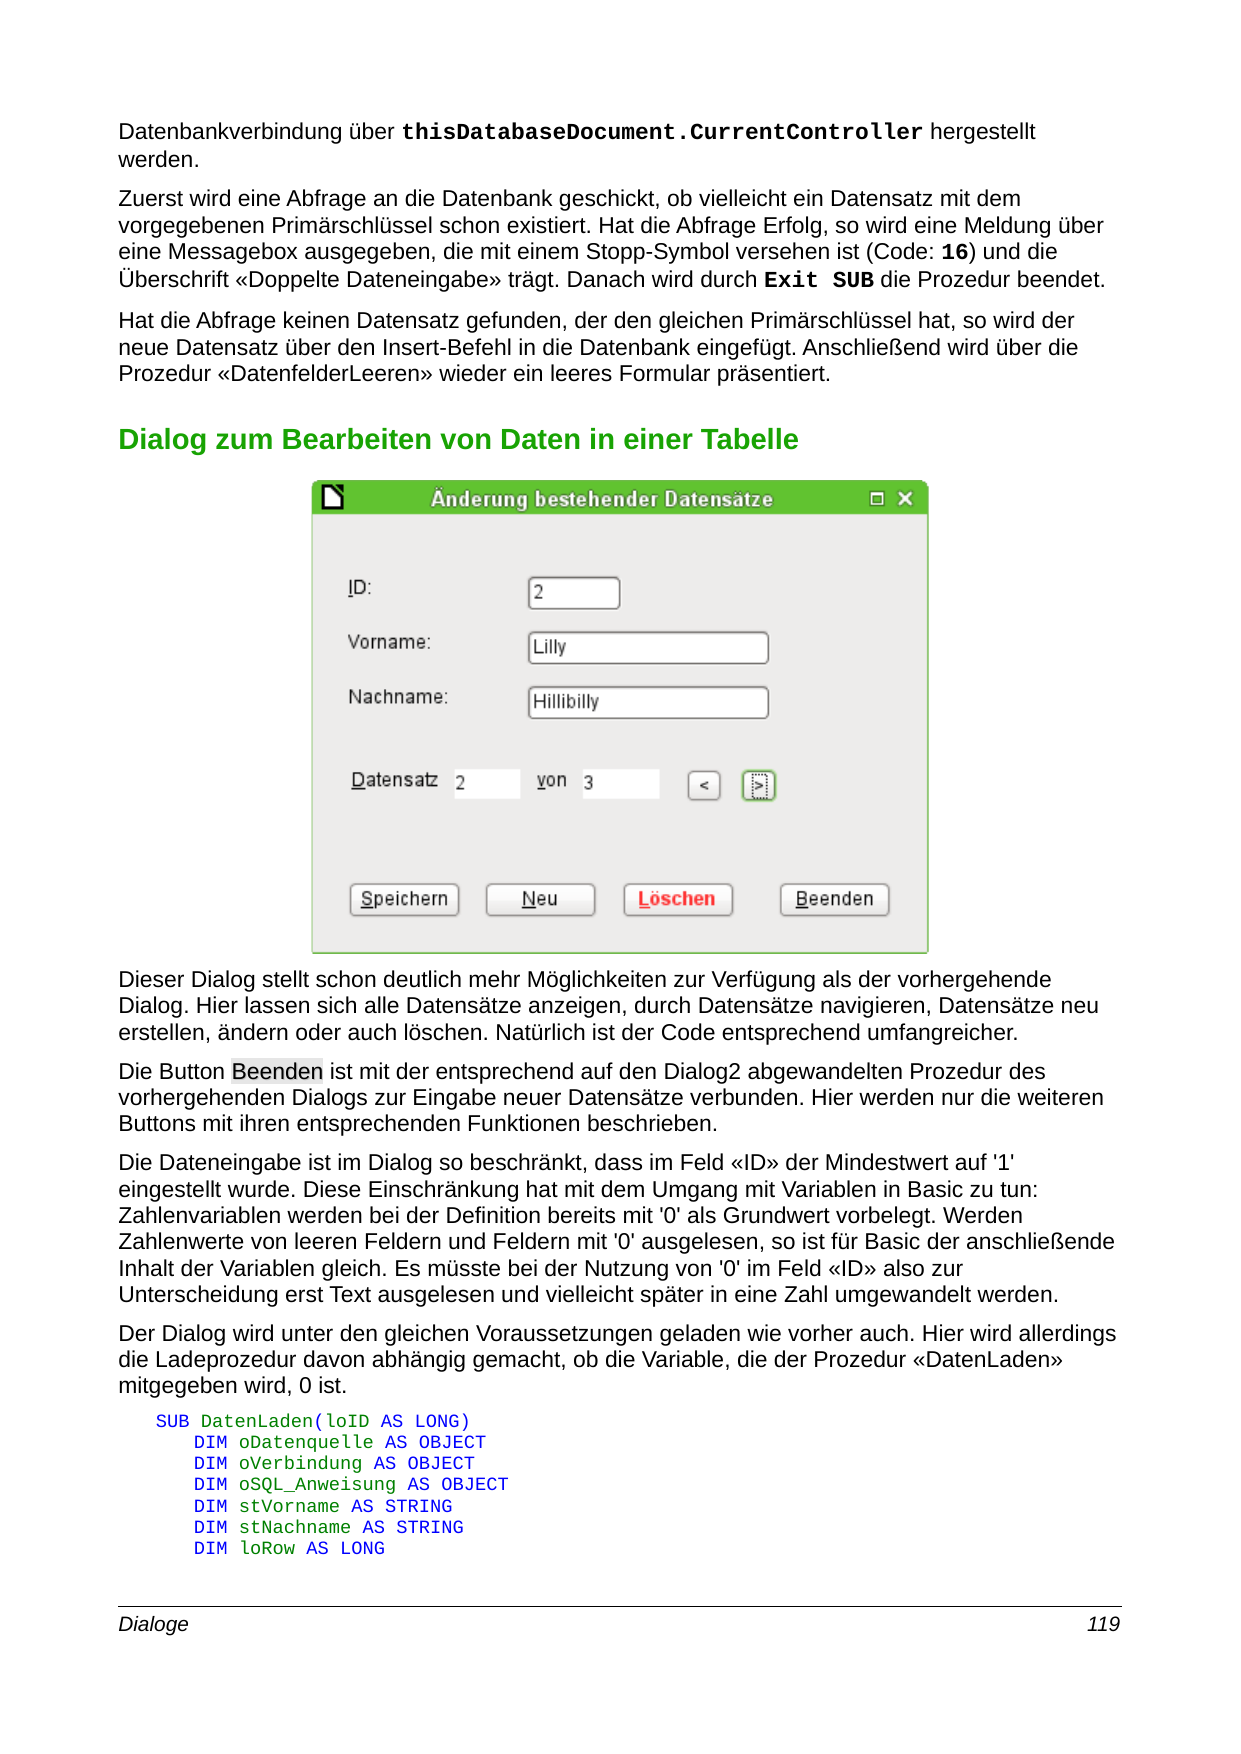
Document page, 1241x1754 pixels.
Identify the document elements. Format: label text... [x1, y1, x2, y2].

text DIM stNachname AS STRING [156, 1518, 1122, 1539]
text DIM oVerbindung AS OBJECT [156, 1454, 1122, 1475]
subtitle Dialog zum Bearbeiten von Daten in einer Tabelle [118, 422, 1122, 455]
text DIM oSQL_Anweisung AS OBJECT [156, 1475, 1122, 1496]
text DIM oDatenquelle AS OBJECT [156, 1433, 1122, 1454]
text DIM loRow AS LONG [156, 1539, 1122, 1560]
text Der Dialog wird unter den gleichen Voraussetzungen geladen wie vorher auch. Hier wird allerdings die Ladeprozedur davon abhängig gemacht, ob die Variable, die der Prozedur «DatenLaden» mitgegeben wird, 0 ist. [118, 1320, 1122, 1399]
text Datenbankverbindung über thisDatabaseDocument.CurrentController hergestellt werden. [118, 118, 1122, 173]
text DIM stVorname AS STRING [156, 1496, 1122, 1518]
text Die Dateneingabe ist im Dialog so beschränkt, dass im Feld «ID» der Mindestwert auf '1' eingestellt wurde. Diese Einschränkung hat mit dem Umgang mit Variablen in Basic zu tun: Zahlenvariablen werden bei der Definition bereits mit '0' als Grundwert vorbelegt. Werden Zahlenwerte von leeren Feldern und Feldern mit '0' ausgelesen, so ist für Basic der anschließende Inhalt der Variablen gleich. Es müsste bei der Nutzung von '0' im Feld «ID» also zur Unterscheidung erst Text ausgelesen und vielleicht später in eine Zahl umgewandelt werden. [118, 1149, 1122, 1307]
text Die Button Beenden ist mit der entsprechend auf den Dialog2 abgewandelten Prozedur des vorhergehenden Dialogs zur Eingabe neuer Datensätze verbunden. Hier werden nur die weiteren Buttons mit ihren entsprechenden Funktionen beschrieben. [118, 1058, 1122, 1137]
text Dieser Dialog stellt schon deutlich mehr Möglichkeiten zur Verfügung als der vorhergehende Dialog. Hier lassen sich alle Datensätze anzeigen, durch Datensätze navigieren, Datensätze neu erstellen, ändern oder auch löschen. Natürlich ist der Code entsprechend umfangreicher. [118, 966, 1122, 1045]
text Hat die Abfrage keinen Datensatz gefunden, der den gleichen Primärschlüssel hat, so wird der neue Datensatz über den Insert-Befehl in die Datenbank eingefügt. Anschließend wird über die Prozedur «DatenfelderLeeren» wieder ein leeres Formular präsentiert. [118, 307, 1122, 386]
text Zuerst wird eine Abfrage an die Datenbank geschickt, ob vielleicht ein Datensatz mit dem vorgegebenen Primärschlüssel schon existiert. Hat die Abfrage Erfolg, so wird eine Meldung über eine Messagebox ausgegeben, die mit einem Stopp-Symbol versehen ist (Code: 16) und die Überschrift «Doppelte Dateneingabe» trägt. Danach wird durch Exit SUB die Prozedur beendet. [118, 185, 1122, 295]
picture [311, 480, 929, 954]
text SUB DatenLaden(loID AS LONG) [156, 1411, 1122, 1433]
